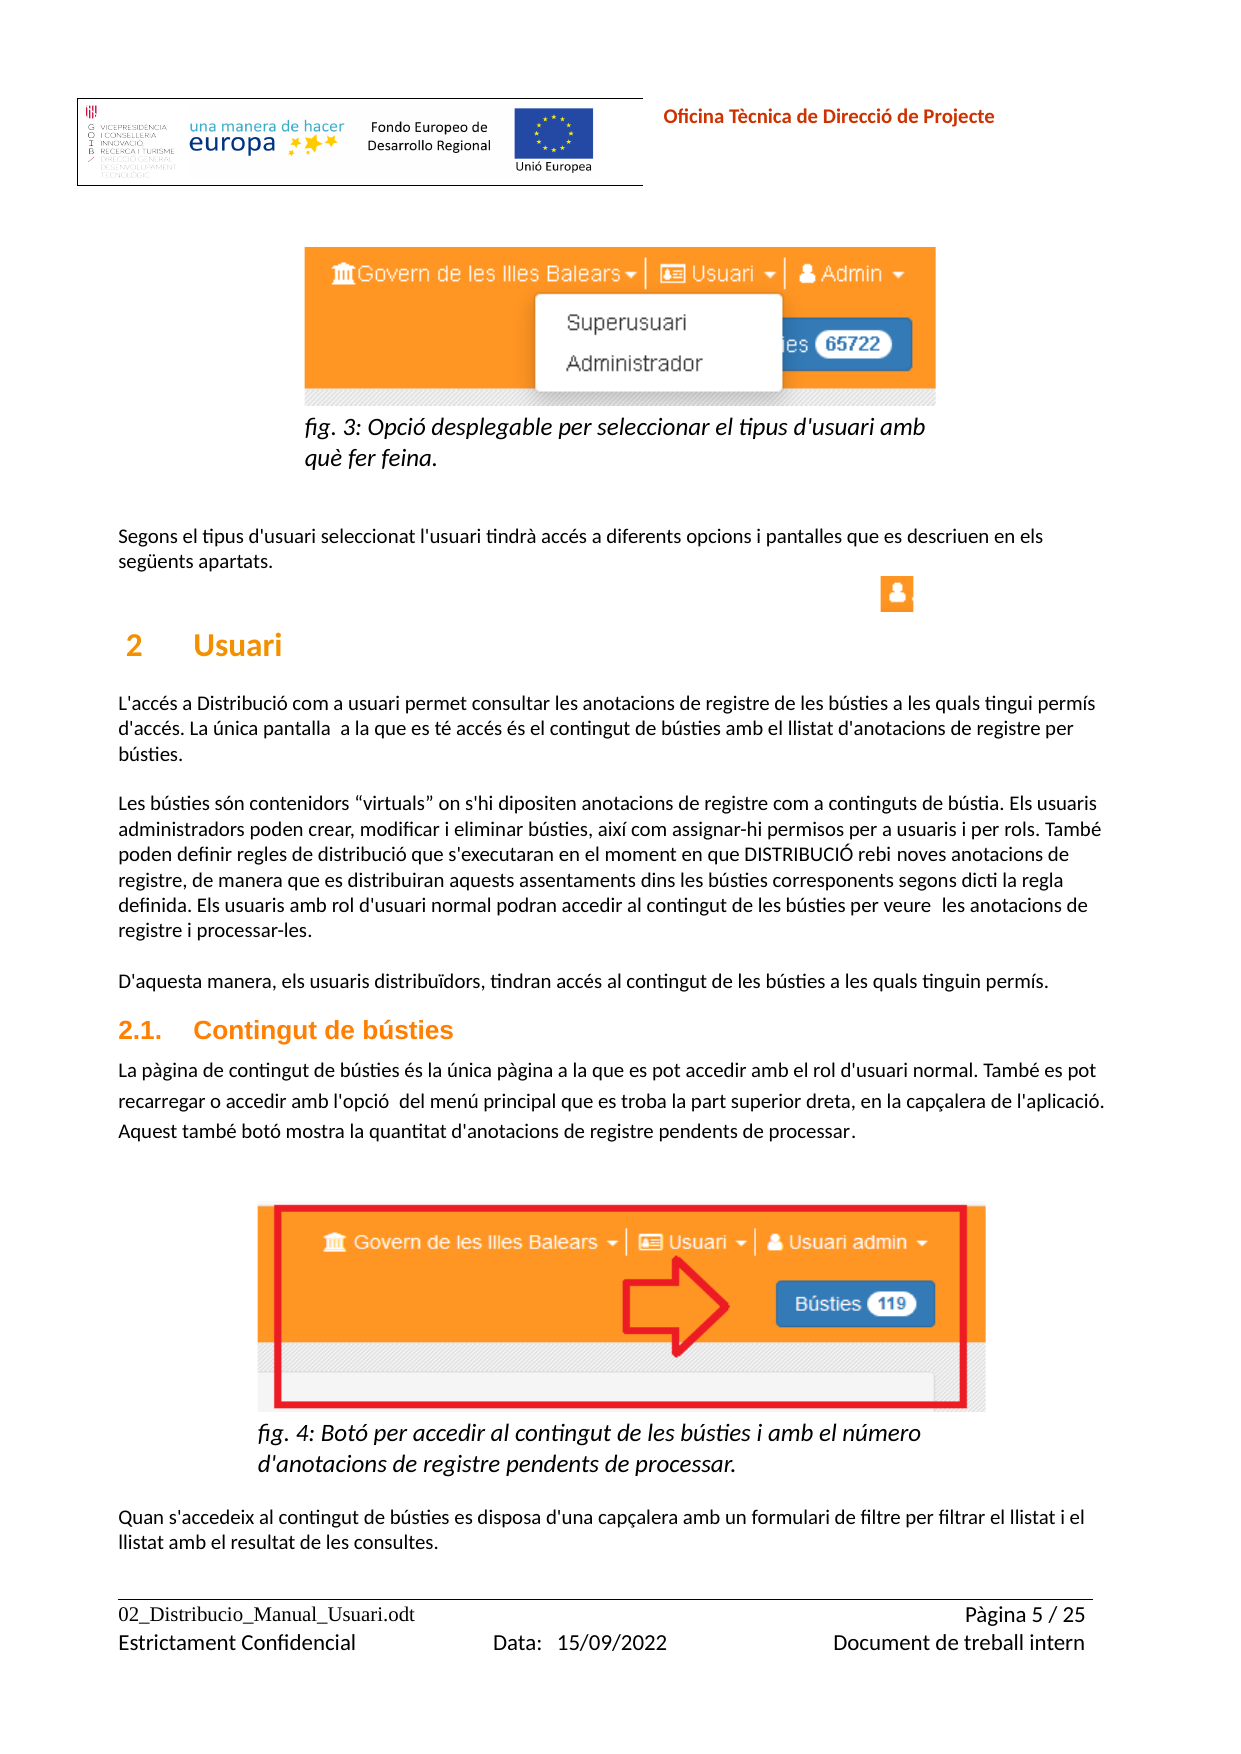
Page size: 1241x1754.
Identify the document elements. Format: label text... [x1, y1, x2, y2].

subtitle Contingut de bústies [118, 1015, 1122, 1045]
text L'accés a Distribució com a usuari permet consultar les anotacions de registre de les bústies a les quals tingui permís d'accés. La única pantalla a la que es té accés és el contingut de bústies amb el llistat d'anotacions de registre per bústies. [118, 690, 1122, 766]
text Quan s'accedeix al contingut de bústies es disposa d'una capçalera amb un formulari de filtre per filtrar el llistat i el llistat amb el resultat de les consultes. [118, 1504, 1122, 1555]
text fig. 3: Opció desplegable per seleccionar el tipus d'usuari amb què fer feina. [304, 406, 936, 472]
picture [257, 1201, 986, 1412]
picture [304, 247, 936, 406]
picture [82, 103, 181, 180]
subtitle Usuari [118, 624, 1122, 665]
text fig. 4: Botó per accedir al contingut de les bústies i amb el número d'anotacions de registre pendents de processar. [258, 1412, 986, 1478]
text La pàgina de contingut de bústies és la única pàgina a la que es pot accedir amb el rol d'usuari normal. També es pot recarregar o accedir amb l'opció del menú principal que es troba la part superior dreta, en la capçalera de l'aplicació. Aquest també botó mostra la quantitat d'anotacions de registre pendents de processar. [118, 1057, 1122, 1144]
text D'aquesta manera, els usuaris distribuïdors, tindran accés al contingut de les bústies a les quals tinguin permís. [118, 968, 1122, 994]
picture [880, 576, 914, 612]
picture [187, 103, 599, 180]
text Les bústies són contenidors “virtuals” on s'hi dipositen anotacions de registre com a continguts de bústia. Els usuaris administradors poden crear, modificar i eliminar bústies, així com assignar-hi permisos per a usuaris i per rols. També poden definir regles de distribució que s'executaran en el moment en que DISTRIBUCIÓ rebi noves anotacions de registre, de manera que es distribuiran aquests assentaments dins les bústies corresponents segons dicti la regla definida. Els usuaris amb rol d'usuari normal podran accedir al contingut de les bústies per veure les anotacions de registre i processar-les. [118, 791, 1122, 943]
text Segons el tipus d'usuari seleccionat l'usuari tindrà accés a diferents opcions i pantalles que es descriuen en els següents apartats. [118, 523, 1122, 574]
